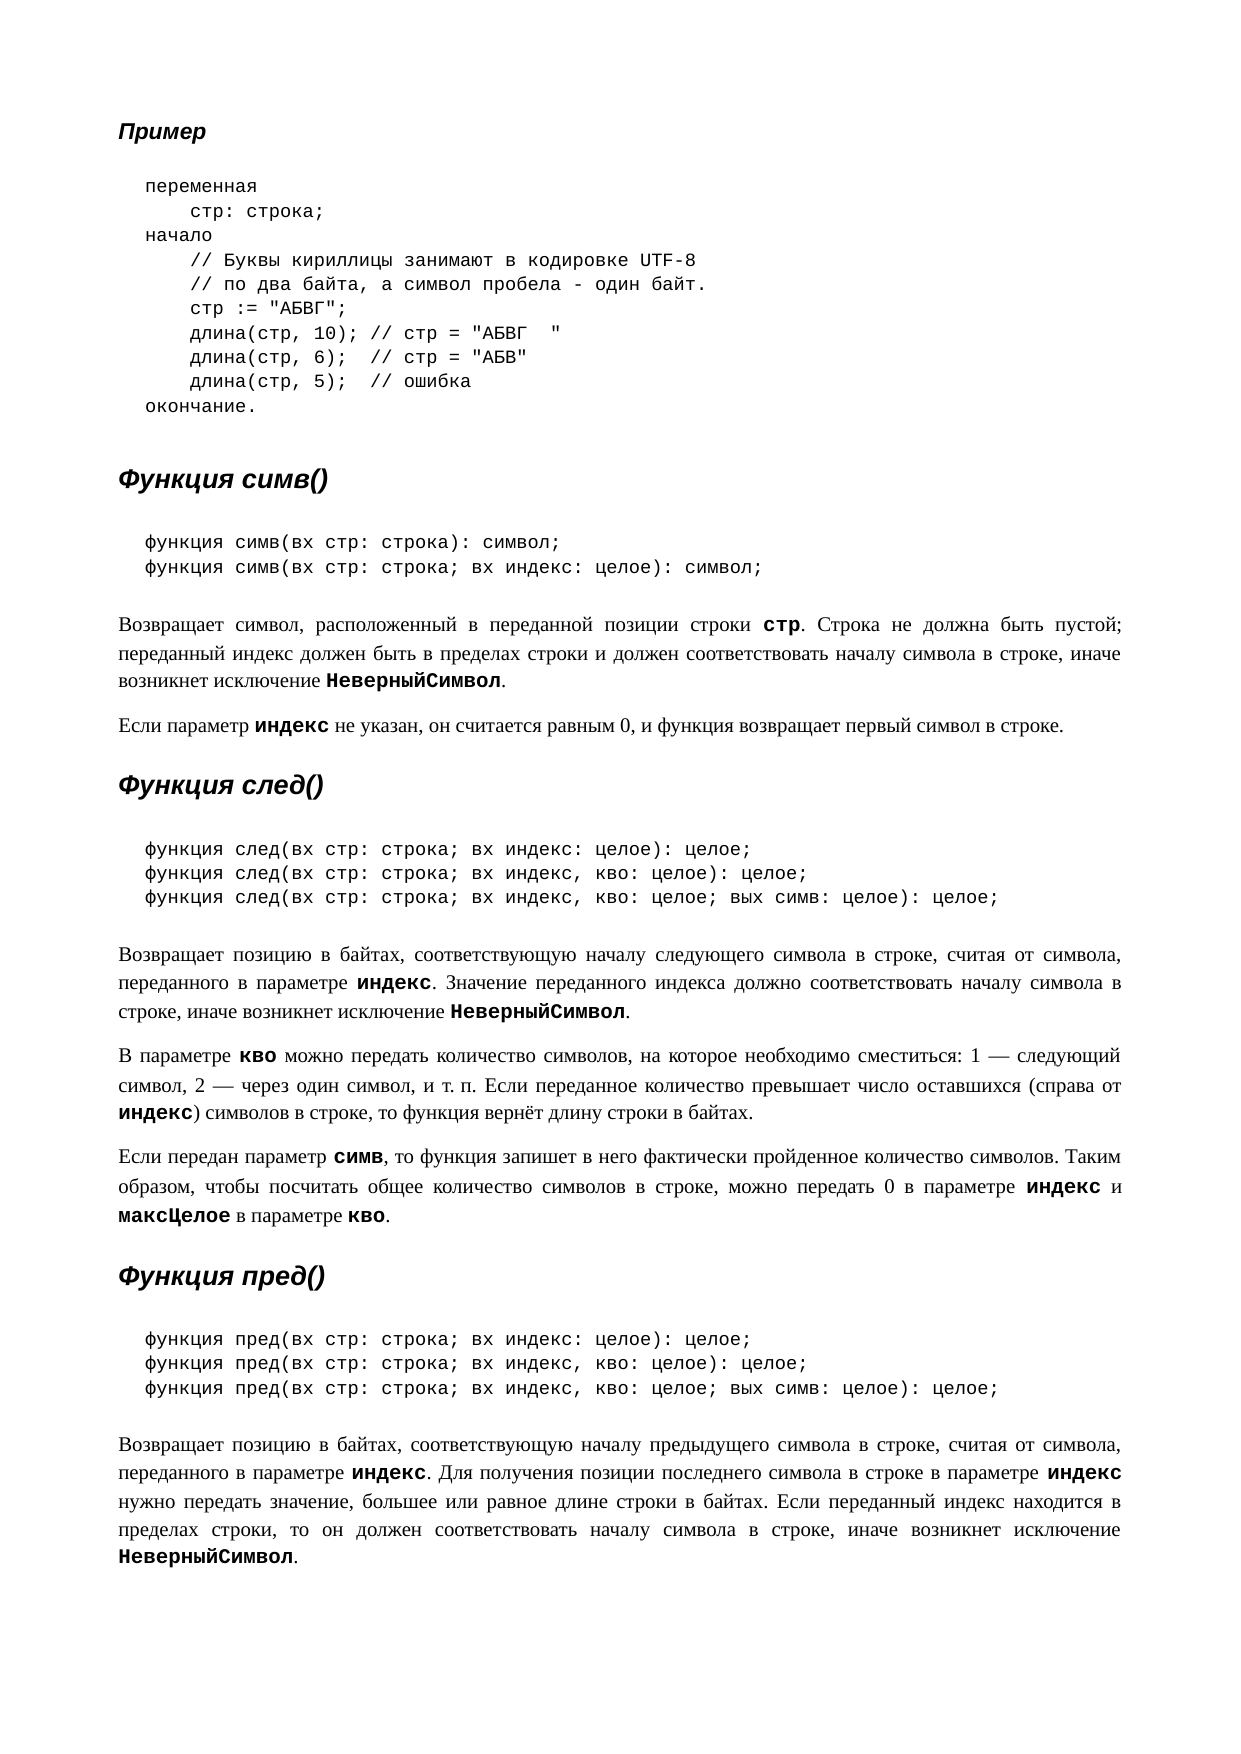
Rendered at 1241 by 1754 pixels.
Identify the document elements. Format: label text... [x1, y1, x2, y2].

subtitle Функция симв() [118, 463, 1122, 494]
text длина(стр, 10); // стр = "АБВГ " [136, 315, 1104, 339]
text функция след(вх стр: строка; вх индекс, кво: целое; вых симв: целое): целое; [136, 879, 1104, 918]
text В параметре кво можно передать количество символов, на которое необходимо сместиться: 1 — следующий символ, 2 — через один символ, и т. п. Если переданное количество превышает число оставшихся (справа от индекс) символов в строке, то функция вернёт длину строки в байтах. [118, 1043, 1122, 1126]
text длина(стр, 6); // стр = "АБВ" [136, 339, 1104, 363]
text функция симв(вх стр: строка; вх индекс: целое): символ; [136, 549, 1104, 588]
text // Буквы кириллицы занимают в кодировке UTF-8 [136, 242, 1104, 266]
text стр := "АБВГ"; [136, 290, 1104, 315]
subtitle Пример [118, 118, 1122, 144]
text Если передан параметр симв, то функция запишет в него фактически пройденное количество символов. Таким образом, чтобы посчитать общее количество символов в строке, можно передать 0 в параметре индекс и максЦелое в параметре кво. [118, 1144, 1122, 1228]
text Возвращает позицию в байтах, соответствующую началу предыдущего символа в строке, считая от символа, переданного в параметре индекс. Для получения позиции последнего символа в строке в параметре индекс нужно передать значение, большее или равное длине строки в байтах. Если переданный индекс находится в пределах строки, то он должен соответствовать началу символа в строке, иначе возникнет исключение НеверныйСимвол. [118, 1432, 1122, 1570]
text длина(стр, 5); // ошибка [136, 363, 1104, 388]
text функция пред(вх стр: строка; вх индекс, кво: целое): целое; [136, 1345, 1104, 1370]
text функция след(вх стр: строка; вх индекс, кво: целое): целое; [136, 855, 1104, 879]
text переменная [136, 168, 1104, 193]
text окончание. [136, 388, 1104, 427]
subtitle Функция пред() [118, 1259, 1122, 1291]
text Возвращает символ, расположенный в переданной позиции строки стр. Строка не должна быть пустой; переданный индекс должен быть в пределах строки и должен соответствовать началу символа в строке, иначе возникнет исключение НеверныйСимвол. [118, 612, 1122, 694]
text Возвращает позицию в байтах, соответствующую началу следующего символа в строке, считая от символа, переданного в параметре индекс. Значение переданного индекса должно соответствовать началу символа в строке, иначе возникнет исключение НеверныйСимвол. [118, 942, 1122, 1025]
text функция след(вх стр: строка; вх индекс: целое): целое; [136, 831, 1104, 855]
subtitle Функция след() [118, 769, 1122, 801]
text Если параметр индекс не указан, он считается равным 0, и функция возвращает первый символ в строке. [118, 713, 1122, 738]
text стр: строка; [136, 193, 1104, 217]
text начало [136, 217, 1104, 242]
text функция пред(вх стр: строка; вх индекс: целое): целое; [136, 1321, 1104, 1345]
text функция симв(вх стр: строка): символ; [136, 524, 1104, 549]
text функция пред(вх стр: строка; вх индекс, кво: целое; вых симв: целое): целое; [136, 1370, 1104, 1409]
text // по два байта, а символ пробела - один байт. [136, 266, 1104, 290]
